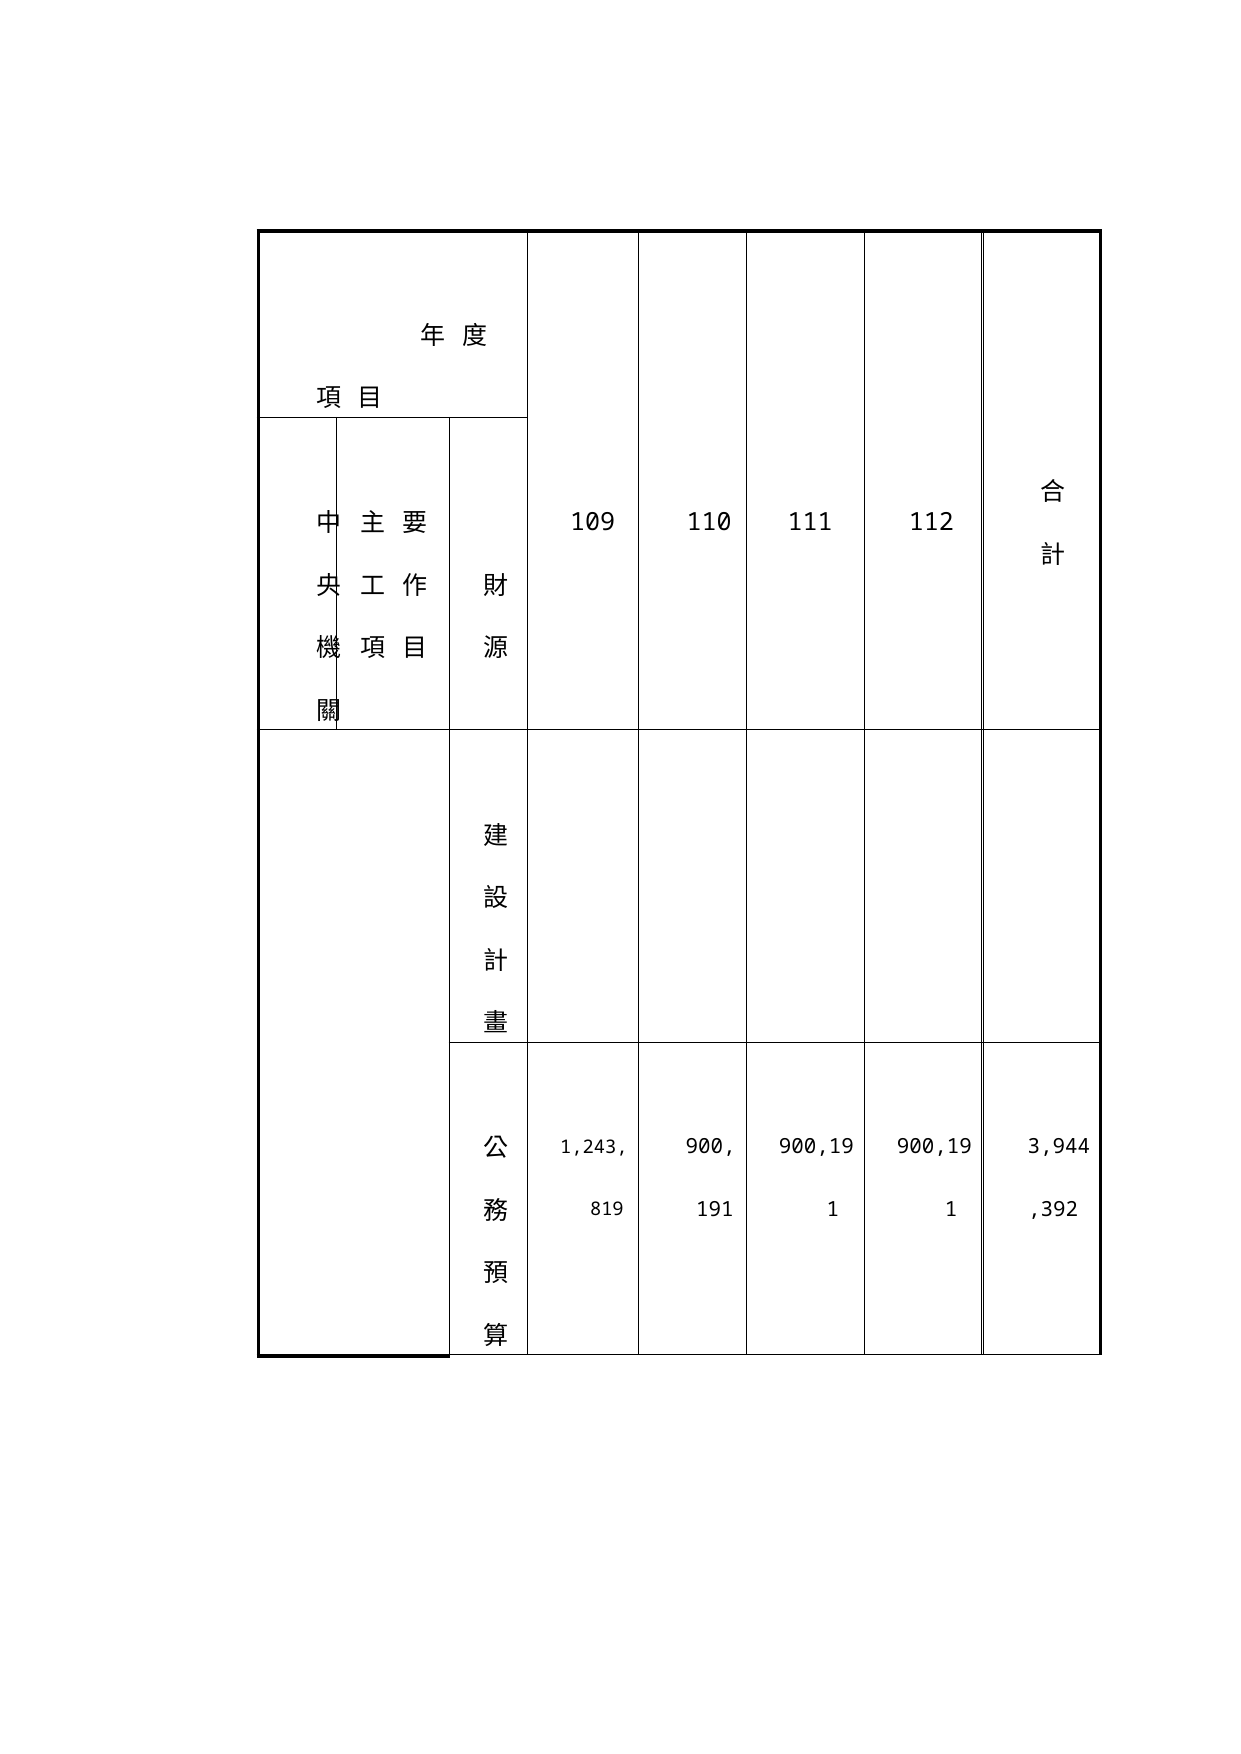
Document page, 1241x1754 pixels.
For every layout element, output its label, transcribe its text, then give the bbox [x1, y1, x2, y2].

table_cell [260, 730, 449, 1354]
table_cell 900,191 [747, 1043, 864, 1354]
table_cell 1,243,819 [528, 1043, 638, 1354]
table_header 110 [639, 233, 746, 729]
table_cell [984, 730, 1099, 1042]
table_header 111 [747, 233, 864, 729]
table_cell [747, 730, 864, 1042]
table_cell 3,944,392 [984, 1043, 1099, 1354]
table_header 112 [865, 233, 981, 729]
table_cell [639, 730, 746, 1042]
table_cell 建設計畫 [450, 730, 527, 1042]
table_cell 主要工作項目 [337, 418, 449, 729]
table_cell [528, 730, 638, 1042]
table_header 合計 [984, 233, 1099, 729]
table_cell 中央 機關 [260, 418, 336, 729]
table_cell 公務 預算 [450, 1043, 527, 1354]
table_header 年度 項目 [260, 233, 527, 417]
table_cell 財源 [450, 418, 527, 729]
table_cell 900,191 [865, 1043, 981, 1354]
table_cell [865, 730, 981, 1042]
table_cell 900,191 [639, 1043, 746, 1354]
table_header 109 [528, 233, 638, 729]
